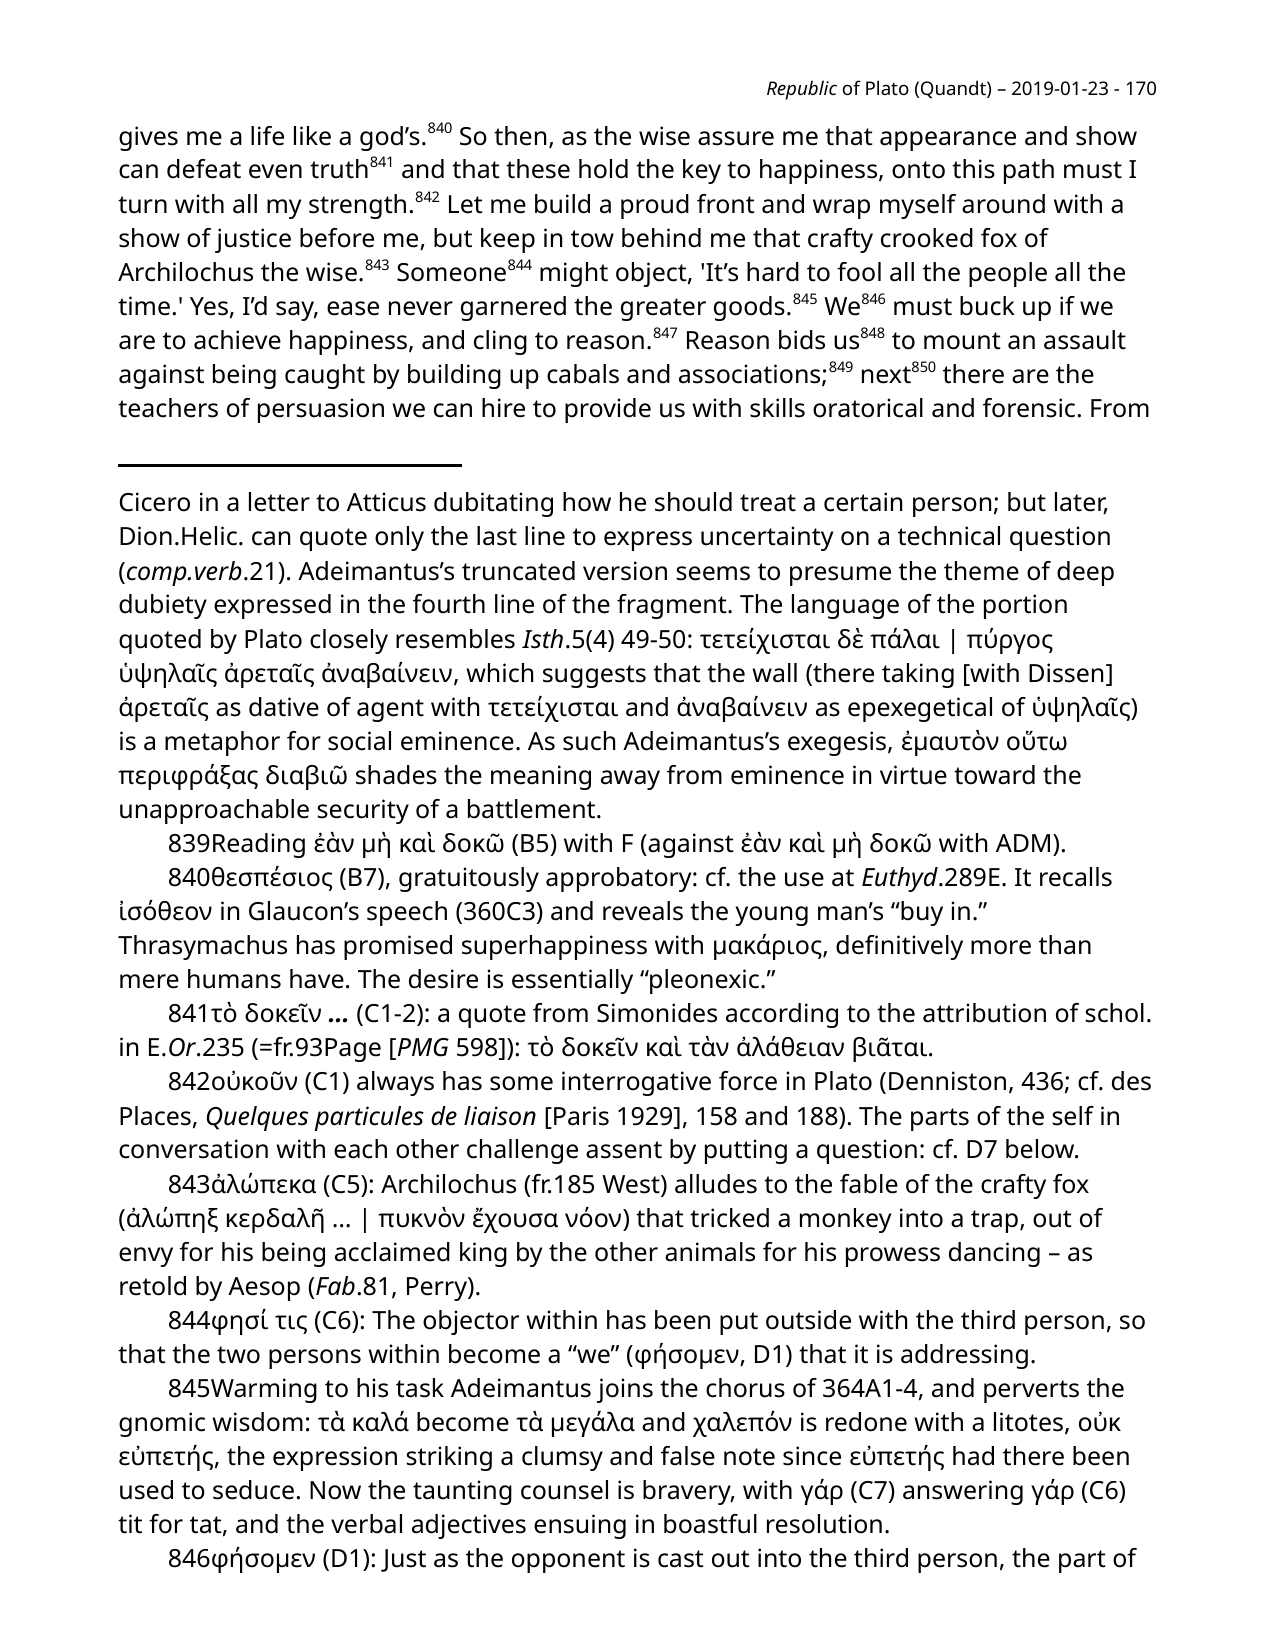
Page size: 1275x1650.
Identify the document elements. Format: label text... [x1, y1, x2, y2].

text Warming to his task Adeimantus joins the chorus of 364A1-4, and perverts the gnomic wisdom: τὰ καλά become τὰ μεγάλα and χαλεπόν is redone with a litotes, οὐκ εὐπετής, the expression striking a clumsy and false note since εὐπετής had there been used to seduce. Now the taunting counsel is bravery, with γάρ (C7) answering γάρ (C6) tit for tat, and the verbal adjectives ensuing in boastful resolution. [118, 1371, 1157, 1541]
text θεσπέσιος (B7), gratuitously approbatory: cf. the use at Euthyd.289E. It recalls ἰσόθεον in Glaucon’s speech (360C3) and reveals the young man’s “buy in.” Thrasymachus has promised superhappiness with μακάριος, definitively more than mere humans have. The desire is essentially “pleonexic.” [118, 860, 1157, 996]
text φήσομεν (D1): Just as the opponent is cast out into the third person, the part of the self that had opposed the scandalous position now comes on board to hear the exhortations of the other part of the self. It has become idle to ask which one is Adeimantus, but all-important to recognize that he does not notice the shifting reference of his pronouns. [118, 1541, 1157, 1575]
text οὐκοῦν (C1) always has some interrogative force in Plato (Denniston, 436; cf. des Places, Quelques particules de liaison [Paris 1929], 158 and 188). The parts of the self in conversation with each other challenge assent by putting a question: cf. D7 below. [118, 1064, 1157, 1166]
text Reading ἐὰν μὴ καὶ δοκῶ (B5) with F (against ἐὰν καὶ μὴ δοκῶ with ADM). [118, 826, 1157, 860]
text τὸ δοκεῖν ... (C1-2): a quote from Simonides according to the attribution of schol. in E.Or.235 (=fr.93Page [PMG 598]): τὸ δοκεῖν καὶ τὰν ἀλάθειαν βιᾶται. [118, 996, 1157, 1064]
text πότερον δίκᾳ ... (B3-4): The passage from Pindar is quoted at greater length by Max.Tyre (12.1 = fr.254 Turyn, 213 Schneider): πότερον δίκᾳ τεῖχος ὕψιον | ἥ σκολιαῖς ἀπαταῖς ἀναβαίνει | ἐπιχθόνιον γένος ἀνδρῶν, | δίχα μοι νόος ἀτρέκειαν εἰπεῖν; and by Cicero in a letter to Atticus dubitating how he should treat a certain person; but later, Dion.Helic. can quote only the last line to express uncertainty on a technical question (comp.verb.21). Adeimantus’s truncated version seems to presume the theme of deep dubiety expressed in the fourth line of the fragment. The language of the portion quoted by Plato closely resembles Isth.5(4) 49-50: τετείχισται δὲ πάλαι | πύργος ὑψηλαῖς ἀρεταῖς ἀναβαίνειν, which suggests that the wall (there taking [with Dissen] ἀρεταῖς as dative of agent with τετείχισται and ἀναβαίνειν as epexegetical of ὑψηλαῖς) is a metaphor for social eminence. As such Adeimantus’s exegesis, ἐμαυτὸν οὕτω περιφράξας διαβιῶ shades the meaning away from eminence in virtue toward the unapproachable security of a battlement. [118, 485, 1157, 826]
text φησί τις (C6): The objector within has been put outside with the third person, so that the two persons within become a “we” (φήσομεν, D1) that it is addressing. [118, 1302, 1157, 1371]
text “Given this sample, friend Socrates, of things that are said about virtue and vice and the kind of respect men have for them and the gods have, too, consider what sense the souls of the young men who have strong natural gifts and are able to connect the dots might make of it all as they ponder what one should be like and how one should make his way through life. He would argue, in all probability, quoting that line from Pindar: 'Shall it be by justice that I ascend the heights or by the devious ways of deception,' and to live out my life protected from all comers? From everything I have heard, to be truly just, unless in addition I seem to be, is nothing to the good but only toil and likely onus; to be unjust but careful to achieve a reputation as just, their story gives me a life like a god’s. So then, as the wise assure me that appearance and show can defeat even truth and that these hold the key to happiness, onto this path must I turn with all my strength. Let me build a proud front and wrap myself around with a show of justice before me, but keep in tow behind me that crafty crooked fox of Archilochus the wise. Someone might object, 'It’s hard to fool all the people all the time.' Yes, I’d say, ease never garnered the greater goods. We must buck up if we are to achieve happiness, and cling to reason. Reason bids us to mount an assault against being caught by building up cabals and associations; next there are the teachers of persuasion we can hire to provide us with skills oratorical and forensic. From these sources we’ll be equipped to persuade our way through some troubles and force our way through others, and come off far ahead in the end and scot-free. 'But the gods you can’t persuade nor can you force them.' But can’t I say in response that first of all, if they don’t exist or don’t care about human affairs, why should we for our part care about eluding them? Alternatively, if they do exist and do care about us, let me remind you that our only evidence that they do is from the arguments we are reviewing and from our poets who sing the genealogies, but these very sources tell us also that by means of sacrifices, and by those 'soothing vows' of Homer, and by setting up offerings to them, they are amenable to being reoriented in their outlook and persuaded to think otherwise. You must believe those sources in both or believe them in neither. Take it that we are to believe: then we must commit injustice and make a sacrifice paid for out of the proceeds. After all, if we are to be just we will only have not being punished by the gods to look forward to, at the expense (366) of forgoing the proceeds of injustice; but if we are unjust we’ll not only secure the lucre but also, by making our prayers as persons who have ‘o’erstepped the bounds and sinned,’ and softening their resolve, we will get off without having to pay a sou. 'But you’ve forgotten how we pay the penalty in Hades for the evils we do here above, whether ourselves or our children’s children.' 'But my friend,' he shall reply from his enlightened economical point of view, 'for that in turn I can adduce the power and efficacy of the telestic rituals and the releasing gods that the greatest cities extol as do those children of the gods that have become their poets and prophets, who have laid this information for us.’ What argument could still be made, then, by which we would choose justice over a life of great injustice, the which if only we garner it while maintaining a false gracefulness we shall be pulling off something quite intelligent, both in respect to gods and to men, in this life and in the life beyond, in accordance with the argument that is being made by everybody who’s anybody? [118, 118, 1157, 425]
text ἀλώπεκα (C5): Archilochus (fr.185 West) alludes to the fable of the crafty fox (ἀλώπηξ κερδαλῆ … | πυκνὸν ἔχουσα νόον) that tricked a monkey into a trap, out of envy for his being acclaimed king by the other animals for his prowess dancing – as retold by Aesop (Fab.81, Perry). [118, 1166, 1157, 1302]
